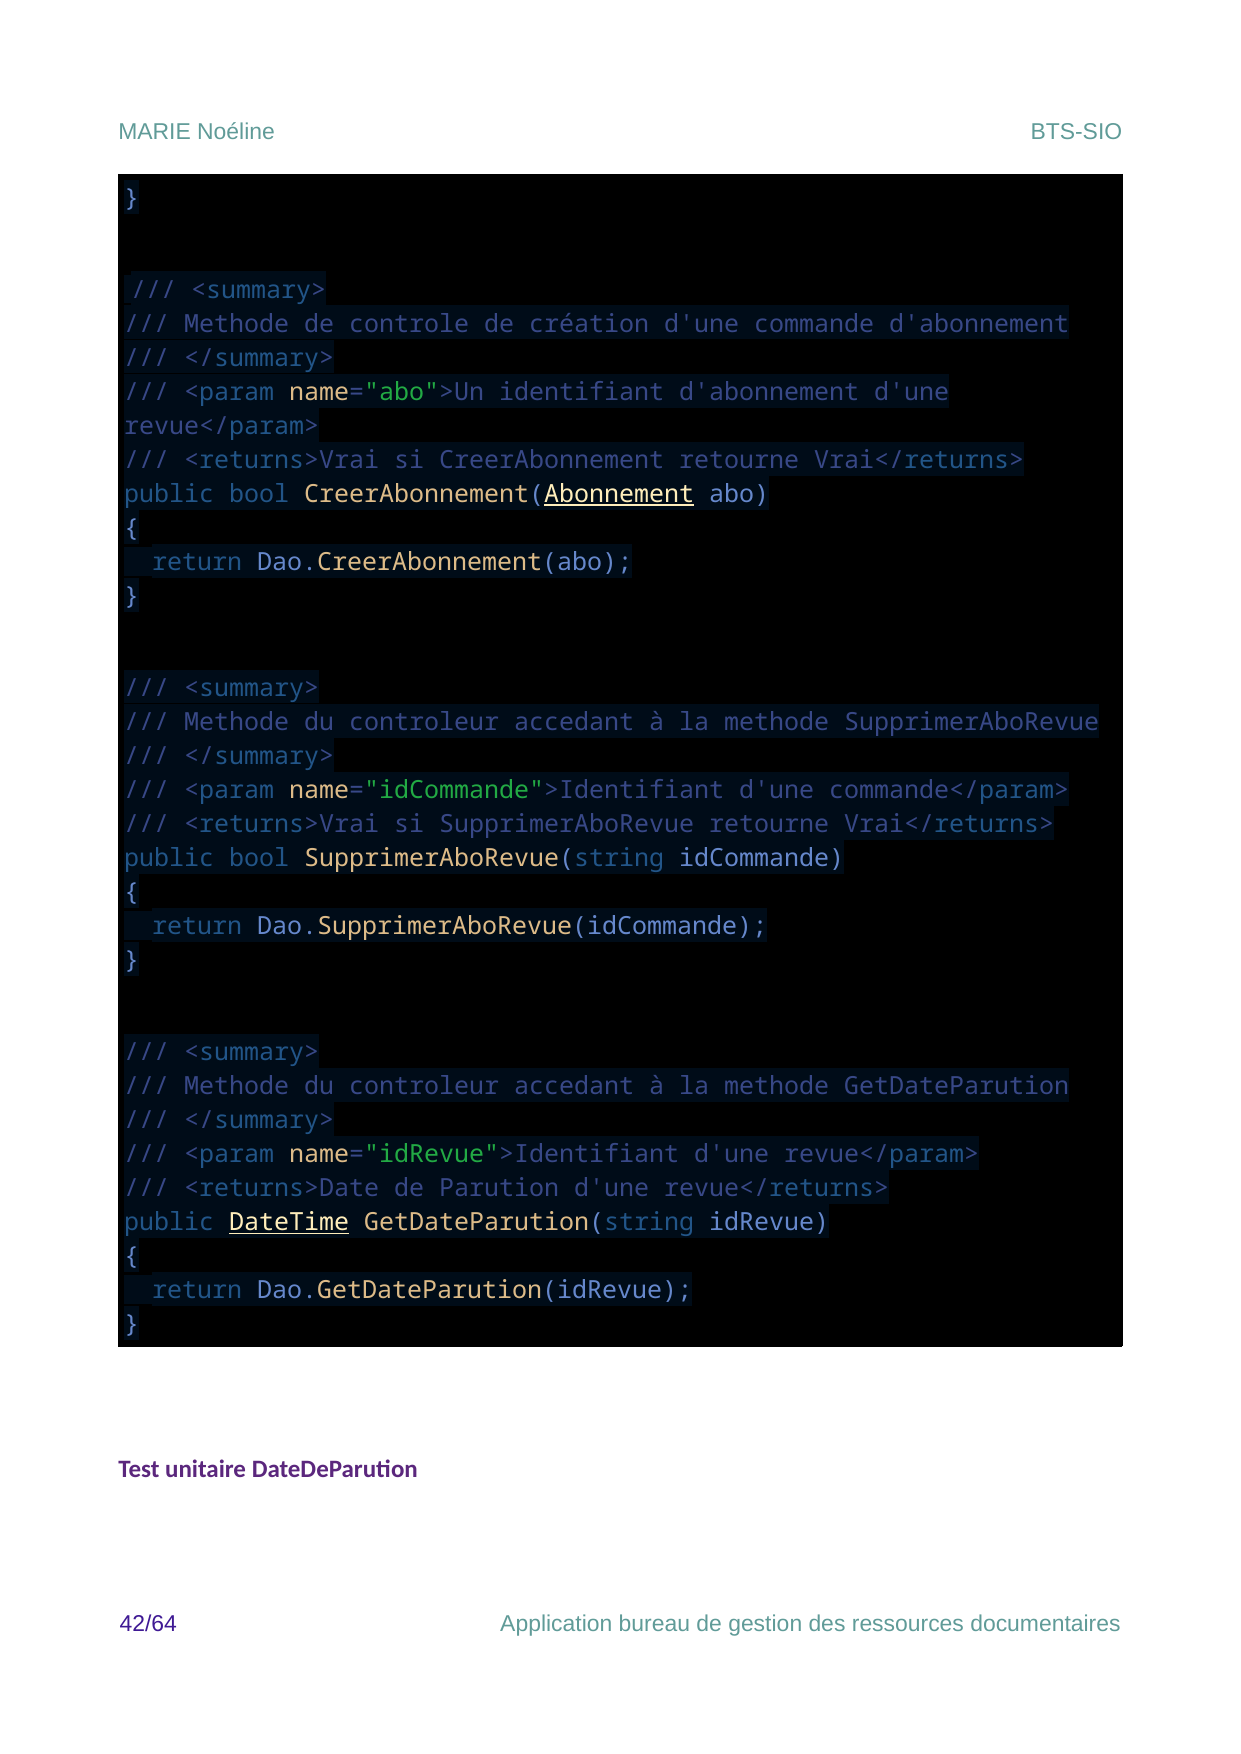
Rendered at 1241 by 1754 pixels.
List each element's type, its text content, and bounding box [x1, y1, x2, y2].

table_header } /// <summary> /// Methode de controle de création d'une commande d'abonnement /// </summary> /// <param name="abo">Un identifiant d'abonnement d'une revue</param> /// <returns>Vrai si CreerAbonnement retourne Vrai</returns> public bool CreerAbonnement(Abonnement abo) { return Dao.CreerAbonnement(abo); } /// <summary> /// Methode du controleur accedant à la methode SupprimerAboRevue /// </summary> /// <param name="idCommande">Identifiant d'une commande</param> /// <returns>Vrai si SupprimerAboRevue retourne Vrai</returns> public bool SupprimerAboRevue(string idCommande) { return Dao.SupprimerAboRevue(idCommande); } /// <summary> /// Methode du controleur accedant à la methode GetDateParution /// </summary> /// <param name="idRevue">Identifiant d'une revue</param> /// <returns>Date de Parution d'une revue</returns> public DateTime GetDateParution(string idRevue) { return Dao.GetDateParution(idRevue); } [119, 175, 1122, 1346]
subtitle Test unitaire DateDeParution [118, 1454, 1122, 1484]
